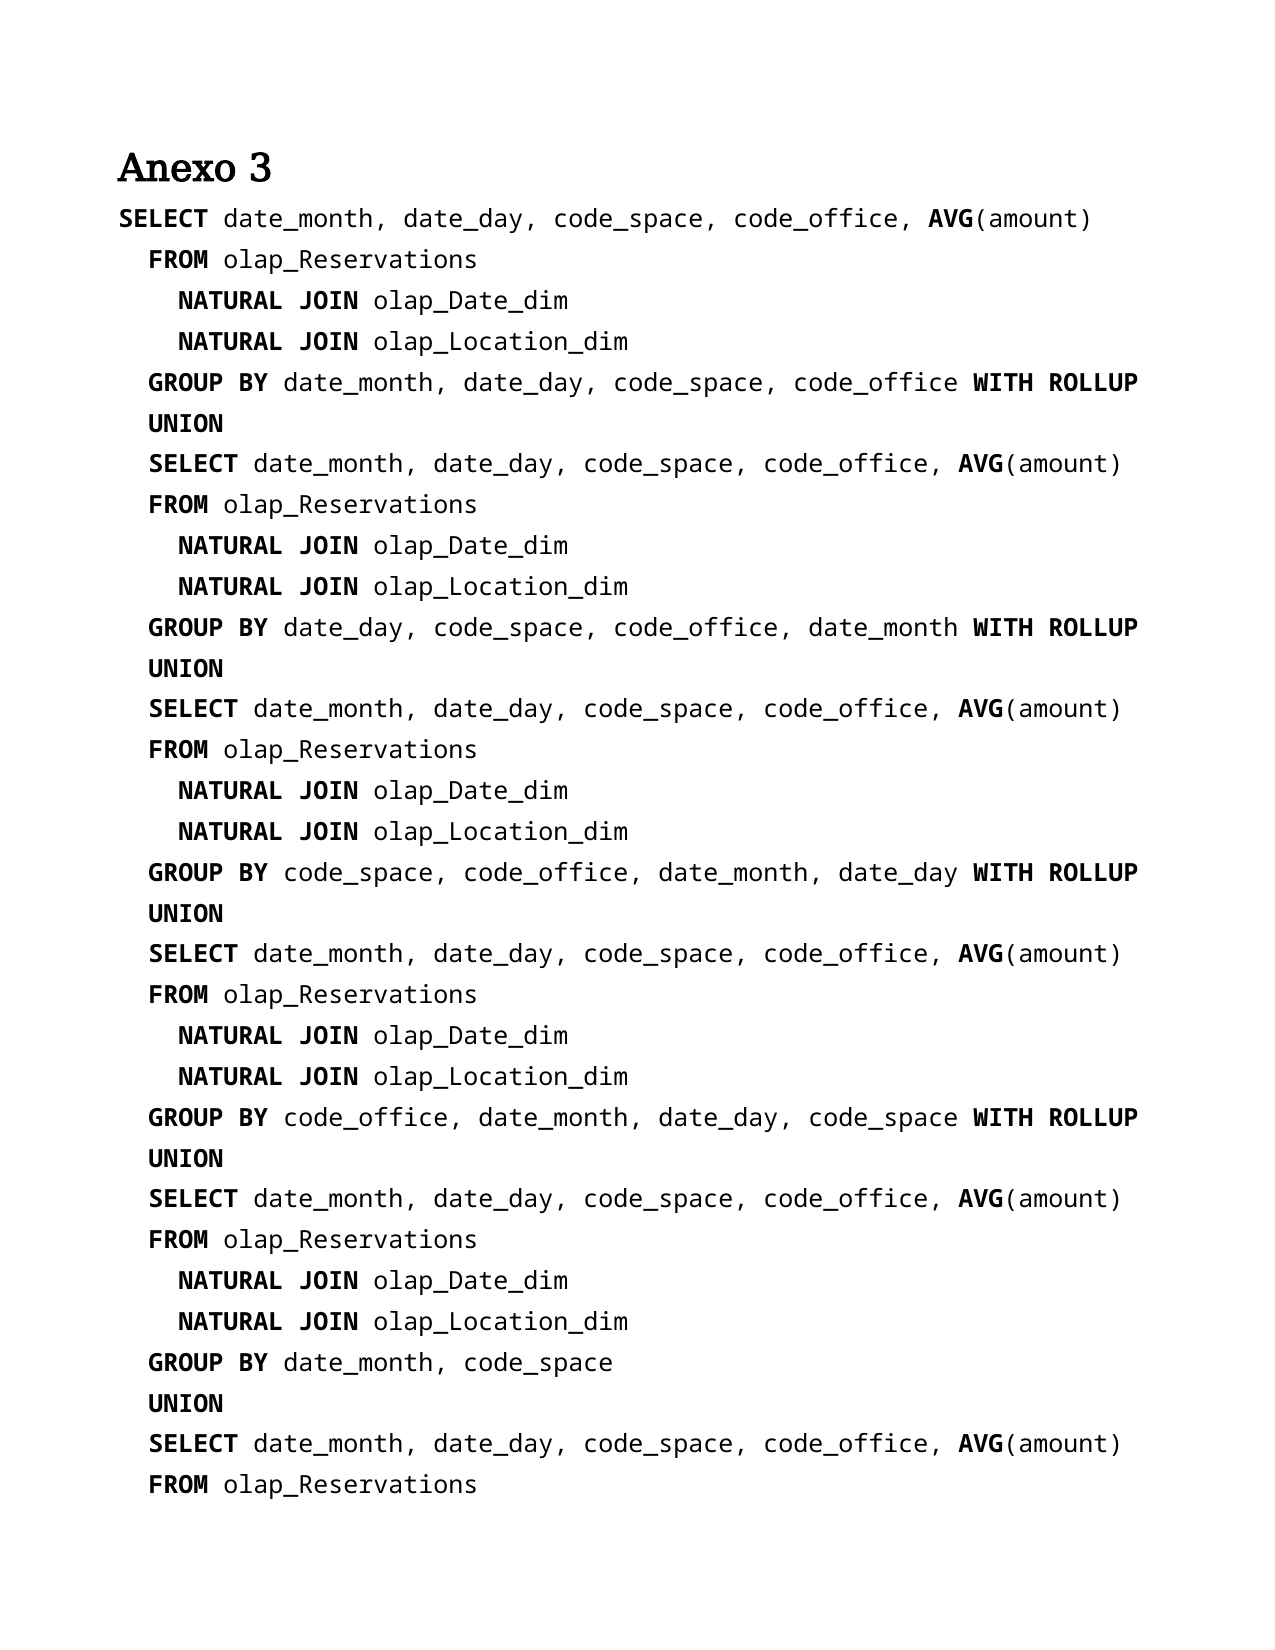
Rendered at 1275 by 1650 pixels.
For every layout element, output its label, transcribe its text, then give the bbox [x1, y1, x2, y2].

text SELECT date_month, date_day, code_space, code_office, AVG(amount) FROM olap_Reservations NATURAL JOIN olap_Date_dim NATURAL JOIN olap_Location_dim GROUP BY date_month, date_day, code_space, code_office WITH ROLLUP UNION SELECT date_month, date_day, code_space, code_office, AVG(amount) FROM olap_Reservations NATURAL JOIN olap_Date_dim NATURAL JOIN olap_Location_dim GROUP BY date_day, code_space, code_office, date_month WITH ROLLUP UNION SELECT date_month, date_day, code_space, code_office, AVG(amount) FROM olap_Reservations NATURAL JOIN olap_Date_dim NATURAL JOIN olap_Location_dim GROUP BY code_space, code_office, date_month, date_day WITH ROLLUP UNION SELECT date_month, date_day, code_space, code_office, AVG(amount) FROM olap_Reservations NATURAL JOIN olap_Date_dim NATURAL JOIN olap_Location_dim GROUP BY code_office, date_month, date_day, code_space WITH ROLLUP UNION SELECT date_month, date_day, code_space, code_office, AVG(amount) FROM olap_Reservations NATURAL JOIN olap_Date_dim NATURAL JOIN olap_Location_dim GROUP BY date_month, code_space UNION SELECT date_month, date_day, code_space, code_office, AVG(amount) FROM olap_Reservations [118, 201, 1157, 1501]
subtitle Anexo 3 [118, 143, 1157, 189]
